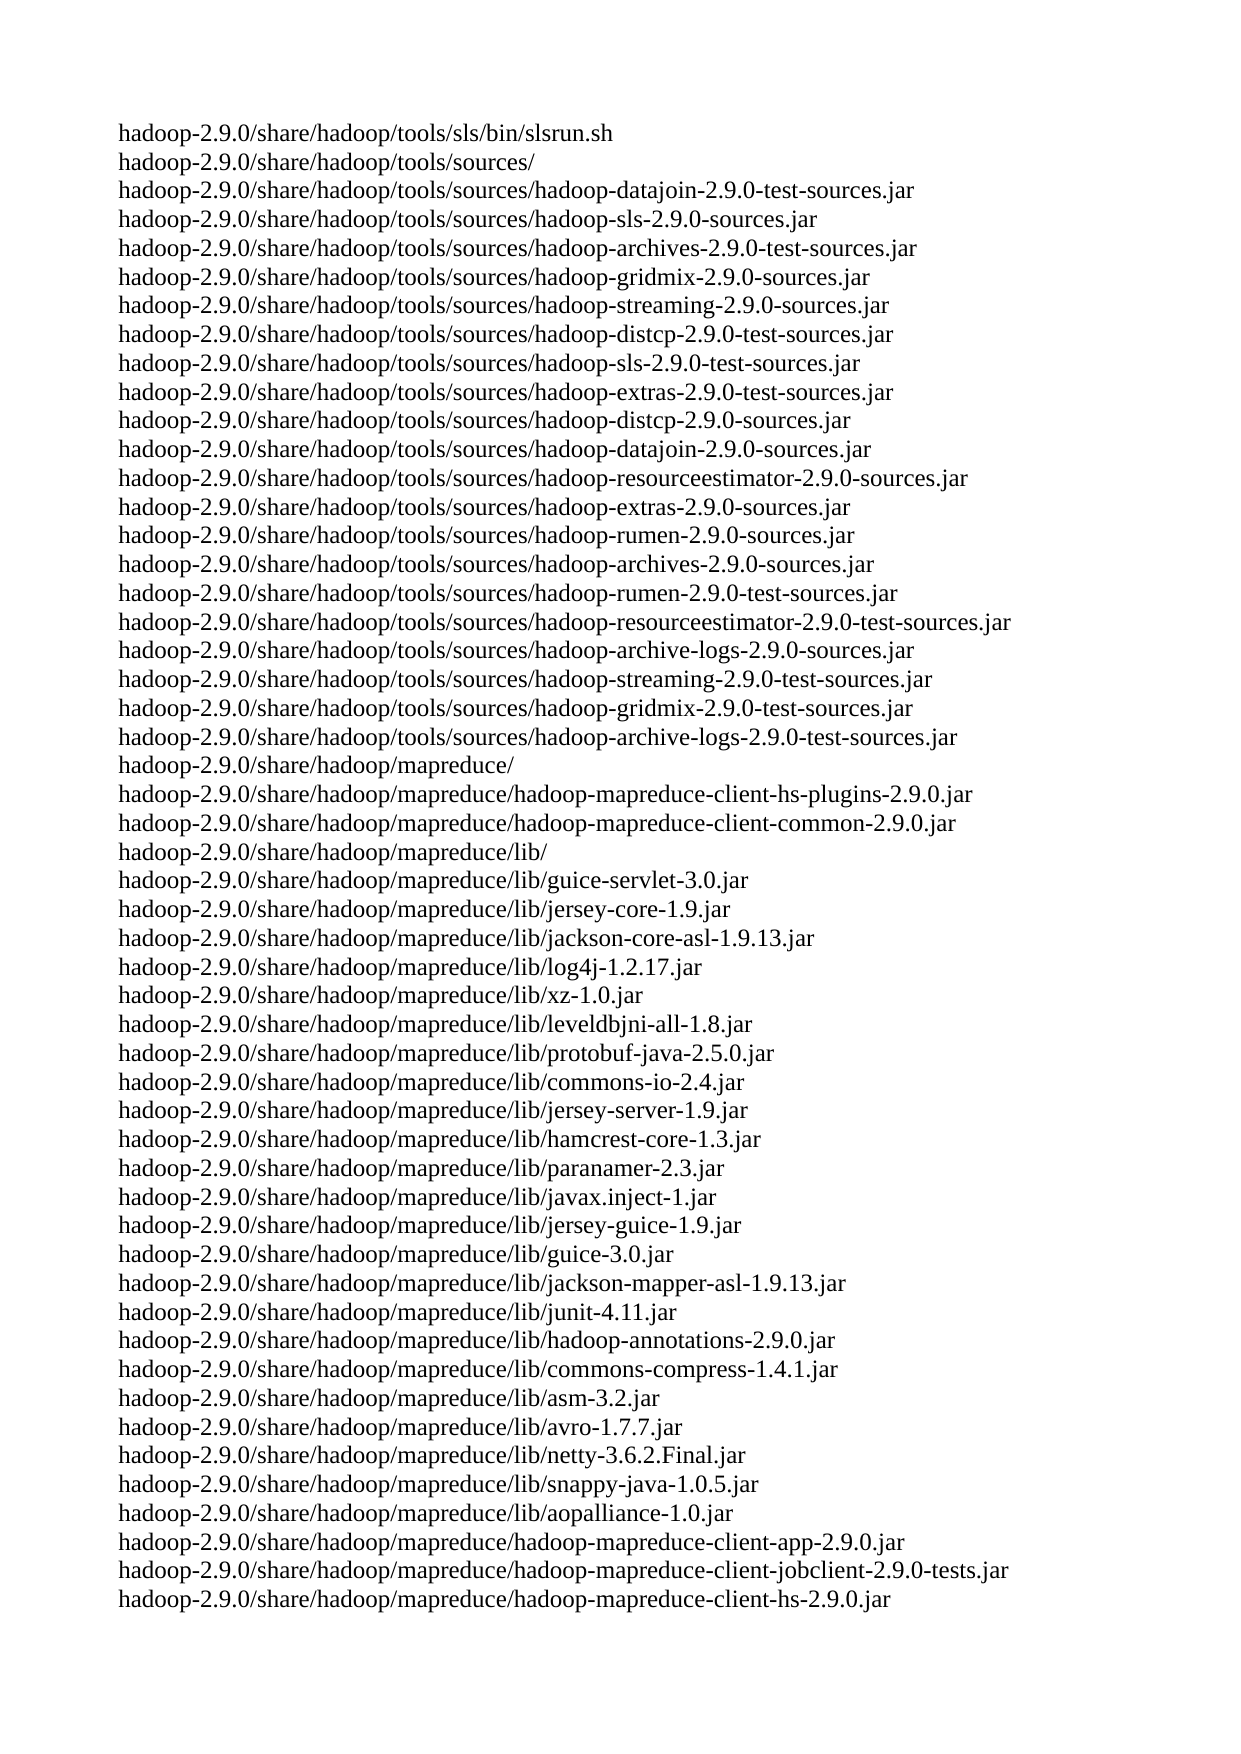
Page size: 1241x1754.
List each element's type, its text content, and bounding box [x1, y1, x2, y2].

text hadoop-2.9.0/share/hadoop/tools/sls/bin/slsrun.sh [118, 118, 1122, 147]
text hadoop-2.9.0/share/hadoop/tools/sources/hadoop-rumen-2.9.0-test-sources.jar [118, 578, 1122, 607]
text hadoop-2.9.0/share/hadoop/mapreduce/lib/guice-3.0.jar [118, 1239, 1122, 1268]
text hadoop-2.9.0/share/hadoop/mapreduce/lib/commons-compress-1.4.1.jar [118, 1354, 1122, 1383]
text hadoop-2.9.0/share/hadoop/tools/sources/hadoop-gridmix-2.9.0-sources.jar [118, 262, 1122, 291]
text hadoop-2.9.0/share/hadoop/mapreduce/lib/xz-1.0.jar [118, 981, 1122, 1009]
text hadoop-2.9.0/share/hadoop/tools/sources/hadoop-sls-2.9.0-test-sources.jar [118, 348, 1122, 377]
text hadoop-2.9.0/share/hadoop/mapreduce/lib/asm-3.2.jar [118, 1383, 1122, 1412]
text hadoop-2.9.0/share/hadoop/mapreduce/lib/jersey-server-1.9.jar [118, 1096, 1122, 1124]
text hadoop-2.9.0/share/hadoop/mapreduce/hadoop-mapreduce-client-app-2.9.0.jar [118, 1527, 1122, 1556]
text hadoop-2.9.0/share/hadoop/tools/sources/hadoop-sls-2.9.0-sources.jar [118, 204, 1122, 233]
text hadoop-2.9.0/share/hadoop/mapreduce/ [118, 751, 1122, 779]
text hadoop-2.9.0/share/hadoop/mapreduce/lib/guice-servlet-3.0.jar [118, 866, 1122, 894]
text hadoop-2.9.0/share/hadoop/tools/sources/hadoop-archives-2.9.0-sources.jar [118, 549, 1122, 578]
text hadoop-2.9.0/share/hadoop/mapreduce/lib/hadoop-annotations-2.9.0.jar [118, 1326, 1122, 1354]
text hadoop-2.9.0/share/hadoop/tools/sources/hadoop-gridmix-2.9.0-test-sources.jar [118, 693, 1122, 722]
text hadoop-2.9.0/share/hadoop/mapreduce/hadoop-mapreduce-client-jobclient-2.9.0-tests.jar [118, 1556, 1122, 1584]
text hadoop-2.9.0/share/hadoop/tools/sources/hadoop-datajoin-2.9.0-sources.jar [118, 434, 1122, 463]
text hadoop-2.9.0/share/hadoop/mapreduce/lib/aopalliance-1.0.jar [118, 1498, 1122, 1527]
text hadoop-2.9.0/share/hadoop/tools/sources/hadoop-rumen-2.9.0-sources.jar [118, 521, 1122, 549]
text hadoop-2.9.0/share/hadoop/mapreduce/lib/junit-4.11.jar [118, 1297, 1122, 1326]
text hadoop-2.9.0/share/hadoop/mapreduce/lib/javax.inject-1.jar [118, 1182, 1122, 1211]
text hadoop-2.9.0/share/hadoop/tools/sources/hadoop-streaming-2.9.0-test-sources.jar [118, 664, 1122, 693]
text hadoop-2.9.0/share/hadoop/mapreduce/lib/netty-3.6.2.Final.jar [118, 1441, 1122, 1469]
text hadoop-2.9.0/share/hadoop/mapreduce/lib/jackson-core-asl-1.9.13.jar [118, 923, 1122, 952]
text hadoop-2.9.0/share/hadoop/tools/sources/hadoop-archive-logs-2.9.0-test-sources.jar [118, 722, 1122, 751]
text hadoop-2.9.0/share/hadoop/tools/sources/hadoop-resourceestimator-2.9.0-test-sources.jar [118, 607, 1122, 636]
text hadoop-2.9.0/share/hadoop/mapreduce/lib/snappy-java-1.0.5.jar [118, 1469, 1122, 1498]
text hadoop-2.9.0/share/hadoop/mapreduce/lib/jersey-core-1.9.jar [118, 894, 1122, 923]
text hadoop-2.9.0/share/hadoop/tools/sources/hadoop-resourceestimator-2.9.0-sources.jar [118, 463, 1122, 492]
text hadoop-2.9.0/share/hadoop/mapreduce/lib/jackson-mapper-asl-1.9.13.jar [118, 1268, 1122, 1297]
text hadoop-2.9.0/share/hadoop/mapreduce/hadoop-mapreduce-client-common-2.9.0.jar [118, 808, 1122, 837]
text hadoop-2.9.0/share/hadoop/tools/sources/ [118, 147, 1122, 176]
text hadoop-2.9.0/share/hadoop/mapreduce/lib/protobuf-java-2.5.0.jar [118, 1038, 1122, 1067]
text hadoop-2.9.0/share/hadoop/tools/sources/hadoop-distcp-2.9.0-test-sources.jar [118, 319, 1122, 348]
text hadoop-2.9.0/share/hadoop/tools/sources/hadoop-archives-2.9.0-test-sources.jar [118, 233, 1122, 262]
text hadoop-2.9.0/share/hadoop/mapreduce/lib/ [118, 837, 1122, 866]
text hadoop-2.9.0/share/hadoop/mapreduce/lib/commons-io-2.4.jar [118, 1067, 1122, 1096]
text hadoop-2.9.0/share/hadoop/tools/sources/hadoop-archive-logs-2.9.0-sources.jar [118, 636, 1122, 664]
text hadoop-2.9.0/share/hadoop/tools/sources/hadoop-extras-2.9.0-test-sources.jar [118, 377, 1122, 406]
text hadoop-2.9.0/share/hadoop/tools/sources/hadoop-distcp-2.9.0-sources.jar [118, 406, 1122, 434]
text hadoop-2.9.0/share/hadoop/mapreduce/lib/leveldbjni-all-1.8.jar [118, 1009, 1122, 1038]
text hadoop-2.9.0/share/hadoop/mapreduce/lib/avro-1.7.7.jar [118, 1412, 1122, 1441]
text hadoop-2.9.0/share/hadoop/mapreduce/lib/jersey-guice-1.9.jar [118, 1211, 1122, 1239]
text hadoop-2.9.0/share/hadoop/mapreduce/hadoop-mapreduce-client-hs-plugins-2.9.0.jar [118, 779, 1122, 808]
text hadoop-2.9.0/share/hadoop/mapreduce/hadoop-mapreduce-client-hs-2.9.0.jar [118, 1584, 1122, 1613]
text hadoop-2.9.0/share/hadoop/mapreduce/lib/paranamer-2.3.jar [118, 1153, 1122, 1182]
text hadoop-2.9.0/share/hadoop/tools/sources/hadoop-extras-2.9.0-sources.jar [118, 492, 1122, 521]
text hadoop-2.9.0/share/hadoop/mapreduce/lib/log4j-1.2.17.jar [118, 952, 1122, 981]
text hadoop-2.9.0/share/hadoop/mapreduce/lib/hamcrest-core-1.3.jar [118, 1124, 1122, 1153]
text hadoop-2.9.0/share/hadoop/tools/sources/hadoop-datajoin-2.9.0-test-sources.jar [118, 176, 1122, 204]
text hadoop-2.9.0/share/hadoop/tools/sources/hadoop-streaming-2.9.0-sources.jar [118, 291, 1122, 319]
